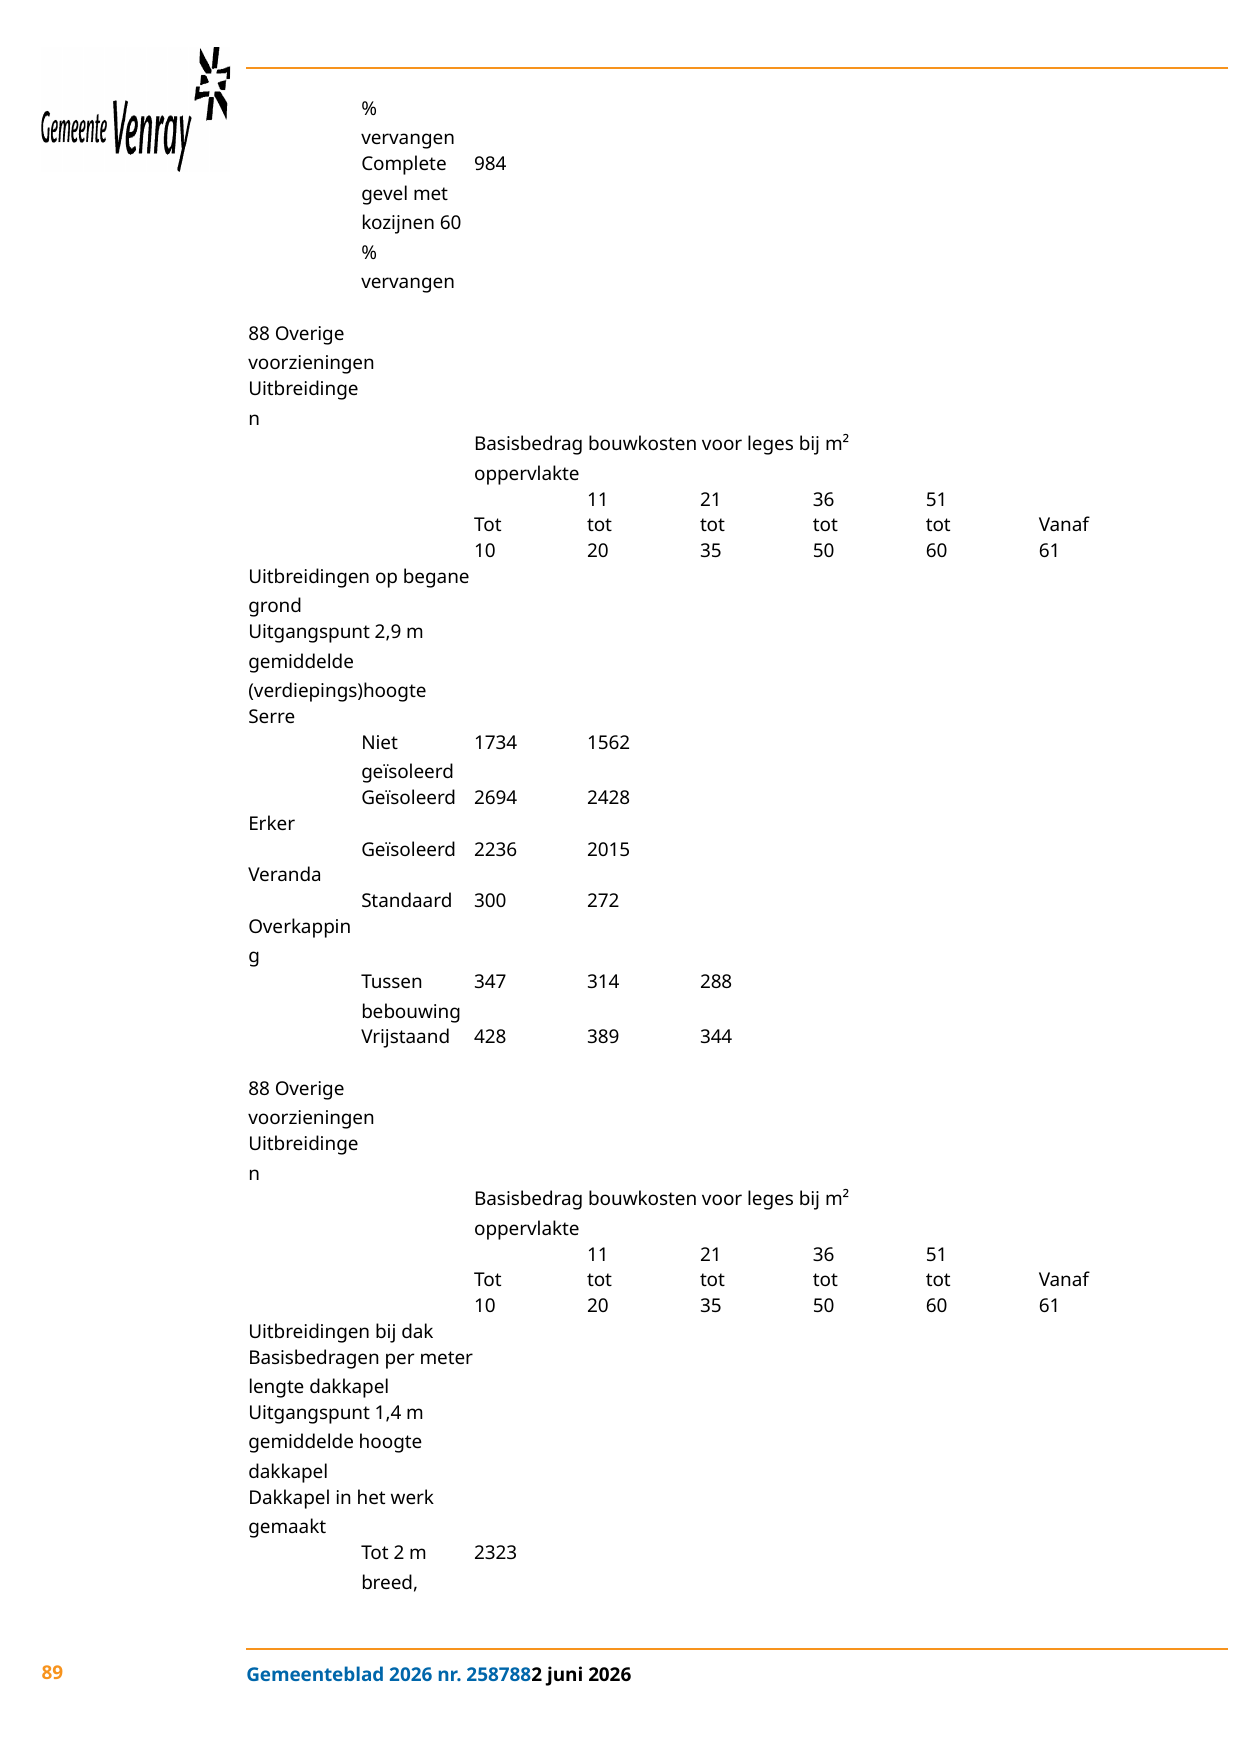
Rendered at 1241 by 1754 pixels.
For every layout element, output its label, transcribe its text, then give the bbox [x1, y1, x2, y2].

table_cell tot [700, 1267, 813, 1292]
table_cell Basisbedrag bouwkosten voor leges bij m² oppervlakte [474, 431, 926, 486]
table_cell 1734 [474, 729, 587, 784]
table_cell [361, 1241, 474, 1267]
table_cell [700, 1075, 813, 1130]
table_cell [474, 1049, 587, 1075]
table_cell 51 [926, 486, 1038, 512]
table_cell [474, 1399, 587, 1484]
table_cell [1039, 968, 1152, 1023]
table_cell [361, 1267, 474, 1292]
table_cell [587, 913, 700, 968]
table_cell [248, 784, 361, 810]
table_cell [813, 1484, 926, 1539]
table_cell [926, 836, 1038, 861]
table_cell 20 [587, 1293, 700, 1318]
table_cell 21 [700, 1241, 813, 1267]
table_cell Geïsoleerd [361, 836, 474, 861]
table_cell [587, 1399, 700, 1484]
table_cell [813, 729, 926, 784]
table_cell [587, 563, 700, 618]
table_cell [587, 1484, 700, 1539]
table_cell [813, 1399, 926, 1484]
table_cell [248, 887, 361, 913]
table_cell 288 [700, 968, 813, 1023]
table_cell [361, 486, 474, 512]
table_cell [248, 968, 361, 1023]
table_cell 2428 [587, 784, 700, 810]
table_cell [813, 1024, 926, 1049]
table_cell [700, 1484, 813, 1539]
table_cell [700, 703, 813, 729]
table_cell 36 [813, 486, 926, 512]
table_cell [248, 150, 361, 294]
table_cell [474, 1241, 587, 1267]
table_cell 389 [587, 1024, 700, 1049]
table_cell [1039, 486, 1152, 512]
table_cell [1039, 913, 1152, 968]
table_cell [813, 1318, 926, 1344]
table_cell 35 [700, 537, 813, 563]
table_cell [587, 810, 700, 836]
table_cell [361, 431, 474, 486]
table_cell [248, 729, 361, 784]
table_cell [587, 1539, 700, 1595]
picture [41, 47, 231, 172]
table_cell [700, 1344, 813, 1399]
table_cell [926, 810, 1038, 836]
table_cell [1039, 375, 1152, 431]
table_cell [1039, 618, 1152, 703]
table_cell [813, 563, 926, 618]
table_cell 61 [1039, 1293, 1152, 1318]
table_cell [813, 320, 926, 375]
table_cell [813, 1344, 926, 1399]
table_cell [1039, 563, 1152, 618]
table_cell Uitbreidingen [248, 375, 361, 431]
table_cell [587, 294, 700, 320]
table_cell [474, 294, 587, 320]
table_cell [248, 294, 361, 320]
table_cell 272 [587, 887, 700, 913]
table_cell [474, 563, 587, 618]
table_cell % vervangen [361, 95, 474, 150]
table_cell [361, 294, 474, 320]
table_cell Dakkapel in het werk gemaakt [248, 1484, 474, 1539]
table_cell [1039, 150, 1152, 294]
table_cell [474, 1484, 587, 1539]
table_cell 50 [813, 1293, 926, 1318]
table_cell [926, 1075, 1038, 1130]
table_cell [1039, 1484, 1152, 1539]
table_cell [474, 618, 587, 703]
table_cell Vrijstaand [361, 1024, 474, 1049]
table_cell [1039, 1344, 1152, 1399]
table_cell Uitbreidingen op begane grond [248, 563, 474, 618]
table_cell [1039, 1399, 1152, 1484]
table_cell [700, 1399, 813, 1484]
table_cell [248, 1293, 361, 1318]
table_cell [1039, 1130, 1152, 1186]
table_cell [361, 913, 474, 968]
table_cell [700, 810, 813, 836]
table_cell 314 [587, 968, 700, 1023]
table_cell 35 [700, 1293, 813, 1318]
table_cell [587, 1130, 700, 1186]
table_cell [926, 1024, 1038, 1049]
table_cell 1562 [587, 729, 700, 784]
table_cell Erker [248, 810, 361, 836]
table_cell [587, 375, 700, 431]
table_cell [248, 95, 361, 150]
table_cell 347 [474, 968, 587, 1023]
table_cell Tussen bebouwing [361, 968, 474, 1023]
table_cell [926, 1130, 1038, 1186]
table_cell Basisbedrag bouwkosten voor leges bij m² oppervlakte [474, 1186, 926, 1241]
table_cell [1039, 1318, 1152, 1344]
table_cell 88 Overige voorzieningen [248, 1075, 474, 1130]
table_cell [474, 486, 587, 512]
table_cell [248, 1241, 361, 1267]
table_cell [587, 1318, 700, 1344]
table_cell [813, 95, 926, 150]
table_cell [1039, 1539, 1152, 1595]
table_cell [248, 836, 361, 861]
table_cell 51 [926, 1241, 1038, 1267]
table_cell [813, 703, 926, 729]
table_cell [1039, 1049, 1152, 1075]
table_cell [813, 618, 926, 703]
table_cell [474, 810, 587, 836]
table_cell [926, 1484, 1038, 1539]
table_cell [700, 836, 813, 861]
table_cell [926, 150, 1038, 294]
table_cell [1039, 703, 1152, 729]
table_cell [700, 913, 813, 968]
table_cell [700, 1049, 813, 1075]
table_cell [1039, 1186, 1152, 1241]
table_cell Veranda [248, 861, 361, 887]
table_cell [813, 1130, 926, 1186]
table_cell [926, 784, 1038, 810]
table_cell [587, 320, 700, 375]
table_cell tot [813, 512, 926, 537]
table_cell [474, 1344, 587, 1399]
table_cell [361, 1293, 474, 1318]
table_cell [474, 320, 587, 375]
table_cell [361, 703, 474, 729]
table_cell 61 [1039, 537, 1152, 563]
table_cell Tot [474, 512, 587, 537]
table_cell [926, 431, 1038, 486]
table_cell [926, 563, 1038, 618]
table_cell 60 [926, 1293, 1038, 1318]
table_cell [700, 1130, 813, 1186]
table_cell [813, 1075, 926, 1130]
table_cell [926, 729, 1038, 784]
table_cell [813, 1049, 926, 1075]
table_cell tot [926, 512, 1038, 537]
table_cell [474, 1075, 587, 1130]
table_cell Overkapping [248, 913, 361, 968]
table_cell [474, 95, 587, 150]
table_cell [474, 913, 587, 968]
table_cell [700, 294, 813, 320]
table_cell [813, 784, 926, 810]
table_cell [926, 1344, 1038, 1399]
table_cell [926, 913, 1038, 968]
table_cell [926, 968, 1038, 1023]
table_cell [1039, 1241, 1152, 1267]
table_cell 984 [474, 150, 587, 294]
table_cell [813, 968, 926, 1023]
table_cell Uitgangspunt 2,9 m gemiddelde (verdiepings)hoogte [248, 618, 474, 703]
table_cell [474, 1130, 587, 1186]
table_cell [926, 1318, 1038, 1344]
table_cell [926, 618, 1038, 703]
table_cell [361, 375, 474, 431]
table_cell 344 [700, 1024, 813, 1049]
table_cell [361, 537, 474, 563]
table_cell [1039, 320, 1152, 375]
table_cell [700, 861, 813, 887]
table_cell [1039, 431, 1152, 486]
table_cell [361, 512, 474, 537]
table_cell Geïsoleerd [361, 784, 474, 810]
table_cell tot [587, 512, 700, 537]
table_cell tot [926, 1267, 1038, 1292]
table_cell [926, 320, 1038, 375]
table_cell [700, 1539, 813, 1595]
table_cell Tot 2 m breed, [361, 1539, 474, 1595]
table_cell [587, 1049, 700, 1075]
table_cell [700, 320, 813, 375]
table_cell [1039, 95, 1152, 150]
table_cell Uitbreidingen bij dak [248, 1318, 474, 1344]
table_cell 20 [587, 537, 700, 563]
table_cell [926, 375, 1038, 431]
table_cell [248, 1024, 361, 1049]
table_cell 2323 [474, 1539, 587, 1595]
table_cell [361, 1186, 474, 1241]
table_cell [700, 729, 813, 784]
table_cell [474, 375, 587, 431]
table_cell [248, 1267, 361, 1292]
table_cell Standaard [361, 887, 474, 913]
table_cell [587, 1075, 700, 1130]
table_cell [700, 95, 813, 150]
table_cell 36 [813, 1241, 926, 1267]
table_cell Uitbreidingen [248, 1130, 361, 1186]
table_cell [248, 1186, 361, 1241]
table_cell tot [813, 1267, 926, 1292]
table_cell [926, 1399, 1038, 1484]
table_cell 10 [474, 537, 587, 563]
table_cell [813, 294, 926, 320]
table_cell [813, 887, 926, 913]
table_cell [474, 861, 587, 887]
table_cell [700, 887, 813, 913]
table_cell Tot [474, 1267, 587, 1292]
table_cell 11 [587, 1241, 700, 1267]
table_cell [700, 618, 813, 703]
table_cell Serre [248, 703, 361, 729]
table_cell [926, 1539, 1038, 1595]
table_cell [1039, 836, 1152, 861]
table_cell Niet geïsoleerd [361, 729, 474, 784]
table_cell [1039, 294, 1152, 320]
table_cell 60 [926, 537, 1038, 563]
table_cell [1039, 1024, 1152, 1049]
table_cell tot [700, 512, 813, 537]
table_cell [587, 95, 700, 150]
table_cell [813, 1539, 926, 1595]
table_cell 428 [474, 1024, 587, 1049]
table_cell [926, 95, 1038, 150]
table_cell [361, 810, 474, 836]
table_cell [248, 431, 361, 486]
table_cell [813, 861, 926, 887]
table_cell [587, 1344, 700, 1399]
table_cell 21 [700, 486, 813, 512]
table_cell [361, 1049, 474, 1075]
table_cell [361, 1130, 474, 1186]
table_cell [587, 861, 700, 887]
table_cell 10 [474, 1293, 587, 1318]
table_cell Basisbedragen per meter lengte dakkapel [248, 1344, 474, 1399]
table_cell [474, 703, 587, 729]
table_cell tot [587, 1267, 700, 1292]
table_cell [248, 486, 361, 512]
table_cell 2694 [474, 784, 587, 810]
table_cell [1039, 861, 1152, 887]
table_cell Uitgangspunt 1,4 m gemiddelde hoogte dakkapel [248, 1399, 474, 1484]
table_cell [700, 563, 813, 618]
table_cell [700, 1318, 813, 1344]
table_cell Vanaf [1039, 1267, 1152, 1292]
table_cell 2236 [474, 836, 587, 861]
table_cell 2015 [587, 836, 700, 861]
table_cell [1039, 1075, 1152, 1130]
table_cell [926, 294, 1038, 320]
table_cell [1039, 729, 1152, 784]
table_cell [361, 861, 474, 887]
table_cell [926, 703, 1038, 729]
table_cell 88 Overige voorzieningen [248, 320, 474, 375]
table_cell [813, 913, 926, 968]
table_cell [248, 1539, 361, 1595]
table_cell 50 [813, 537, 926, 563]
table_cell [926, 861, 1038, 887]
table_cell [248, 512, 361, 537]
table_cell [248, 1049, 361, 1075]
table_cell [813, 836, 926, 861]
table_cell 300 [474, 887, 587, 913]
table_cell [587, 703, 700, 729]
table_cell [1039, 810, 1152, 836]
table_cell [474, 1318, 587, 1344]
table_cell [813, 810, 926, 836]
table_cell Vanaf [1039, 512, 1152, 537]
table_cell [926, 1186, 1038, 1241]
table_cell Complete gevel met kozijnen 60 % vervangen [361, 150, 474, 294]
table_cell [587, 618, 700, 703]
table_cell [587, 150, 700, 294]
table_cell [248, 537, 361, 563]
table_cell [1039, 887, 1152, 913]
table_cell [926, 1049, 1038, 1075]
table_cell [813, 375, 926, 431]
table_cell 11 [587, 486, 700, 512]
table_cell [1039, 784, 1152, 810]
table_cell [700, 375, 813, 431]
table_cell [813, 150, 926, 294]
table_cell [700, 784, 813, 810]
table_cell [700, 150, 813, 294]
table_cell [926, 887, 1038, 913]
